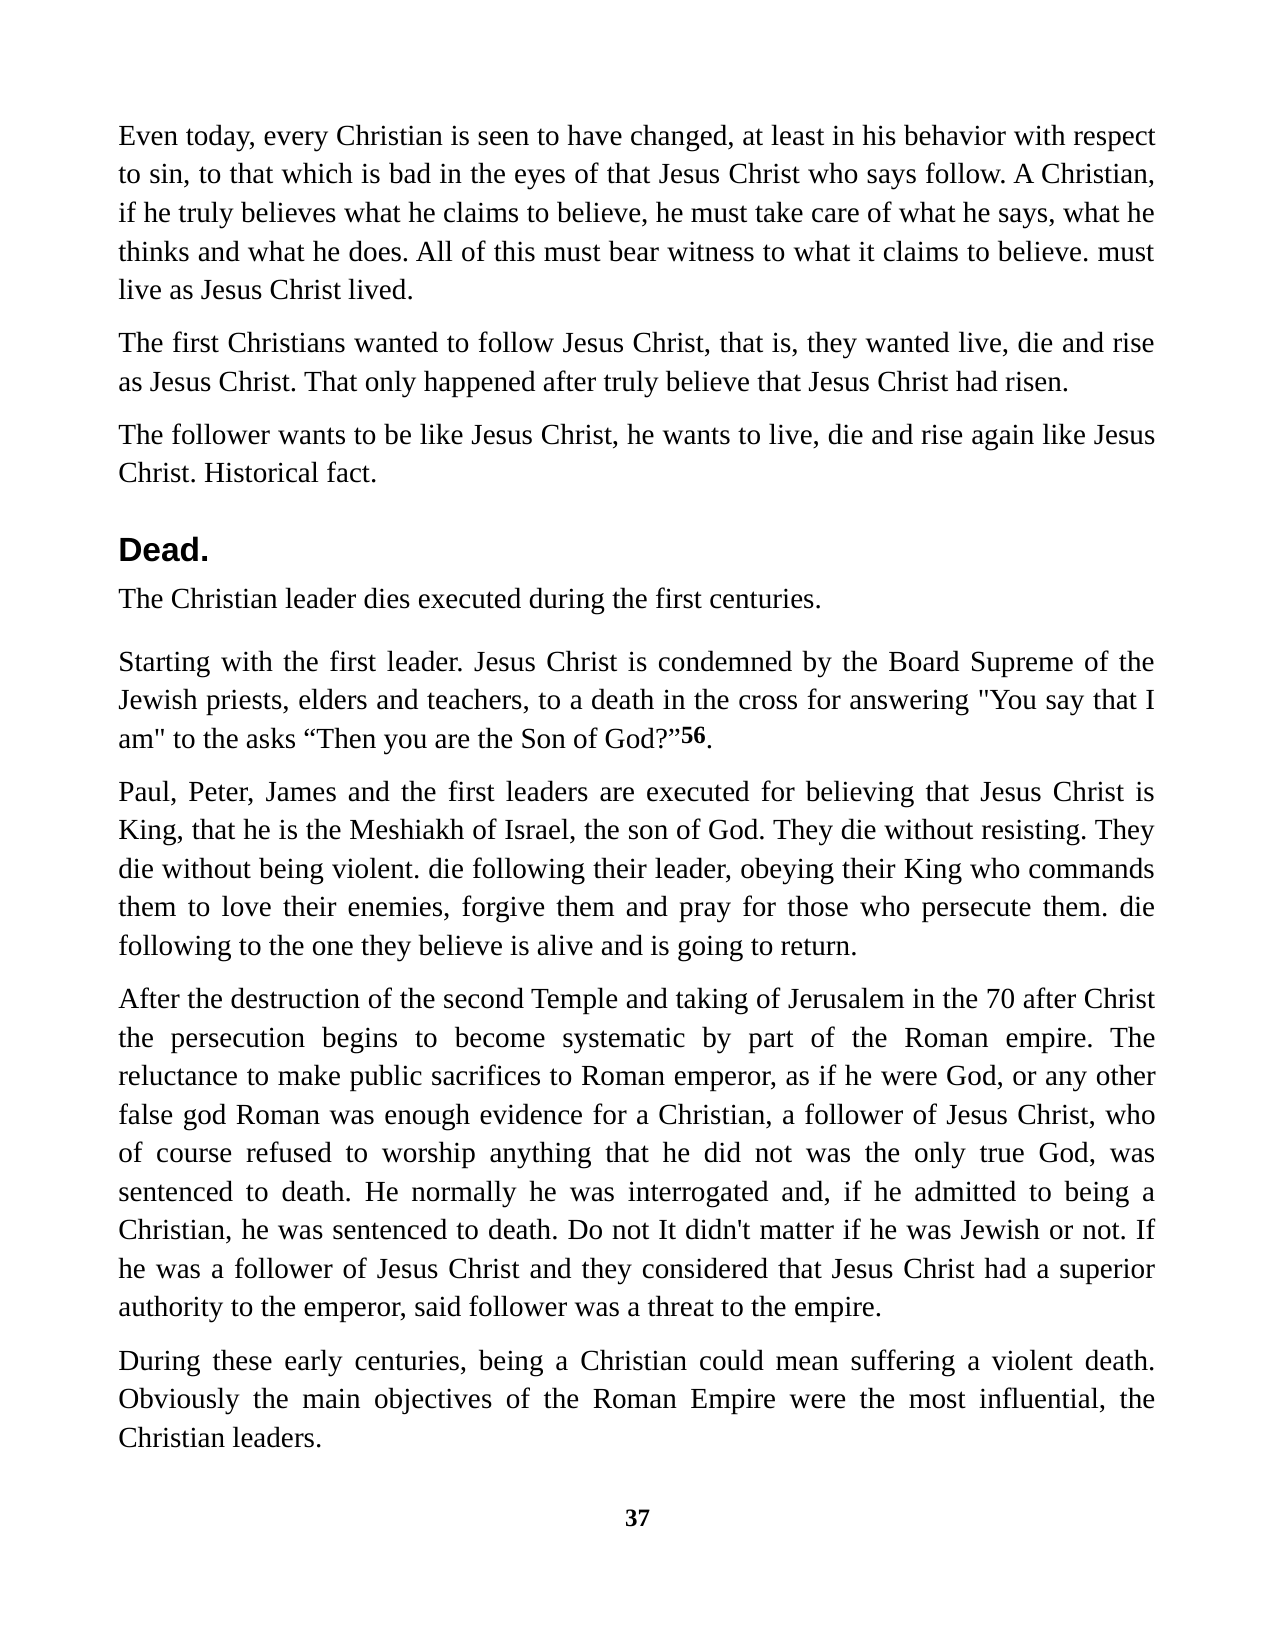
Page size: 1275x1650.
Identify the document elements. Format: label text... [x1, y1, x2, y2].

subtitle Dead. [118, 529, 1157, 568]
text During these early centuries, being a Christian could mean suffering a violent death. Obviously the main objectives of the Roman Empire were the most influential, the Christian leaders. [118, 1343, 1157, 1453]
text The first Christians wanted to follow Jesus Christ, that is, they wanted live, die and rise as Jesus Christ. That only happened after truly believe that Jesus Christ had risen. [118, 325, 1157, 397]
text Paul, Peter, James and the first leaders are executed for believing that Jesus Christ is King, that he is the Meshiakh of Israel, the son of God. They die without resisting. They die without being violent. die following their leader, obeying their King who commands them to love their enemies, forgive them and pray for those who persecute them. die following to the one they believe is alive and is going to return. [118, 774, 1157, 962]
text The follower wants to be like Jesus Christ, he wants to live, die and rise again like Jesus Christ. Historical fact. [118, 417, 1157, 489]
text Even today, every Christian is seen to have changed, at least in his behavior with respect to sin, to that which is bad in the eyes of that Jesus Christ who says follow. A Christian, if he truly believes what he claims to believe, he must take care of what he says, what he thinks and what he does. All of this must bear witness to what it claims to believe. must live as Jesus Christ lived. [118, 118, 1157, 306]
text Starting with the first leader. Jesus Christ is condemned by the Board Supreme of the Jewish priests, elders and teachers, to a death in the cross for answering "You say that I am" to the asks “Then you are the Son of God?”. [118, 644, 1157, 754]
text After the destruction of the second Temple and taking of Jerusalem in the 70 after Christ the persecution begins to become systematic by part of the Roman empire. The reluctance to make public sacrifices to Roman emperor, as if he were God, or any other false god Roman was enough evidence for a Christian, a follower of Jesus Christ, who of course refused to worship anything that he did not was the only true God, was sentenced to death. He normally he was interrogated and, if he admitted to being a Christian, he was sentenced to death. Do not It didn't matter if he was Jewish or not. If he was a follower of Jesus Christ and they considered that Jesus Christ had a superior authority to the emperor, said follower was a threat to the empire. [118, 981, 1157, 1323]
text The Christian leader dies executed during the first centuries. [118, 581, 1157, 614]
